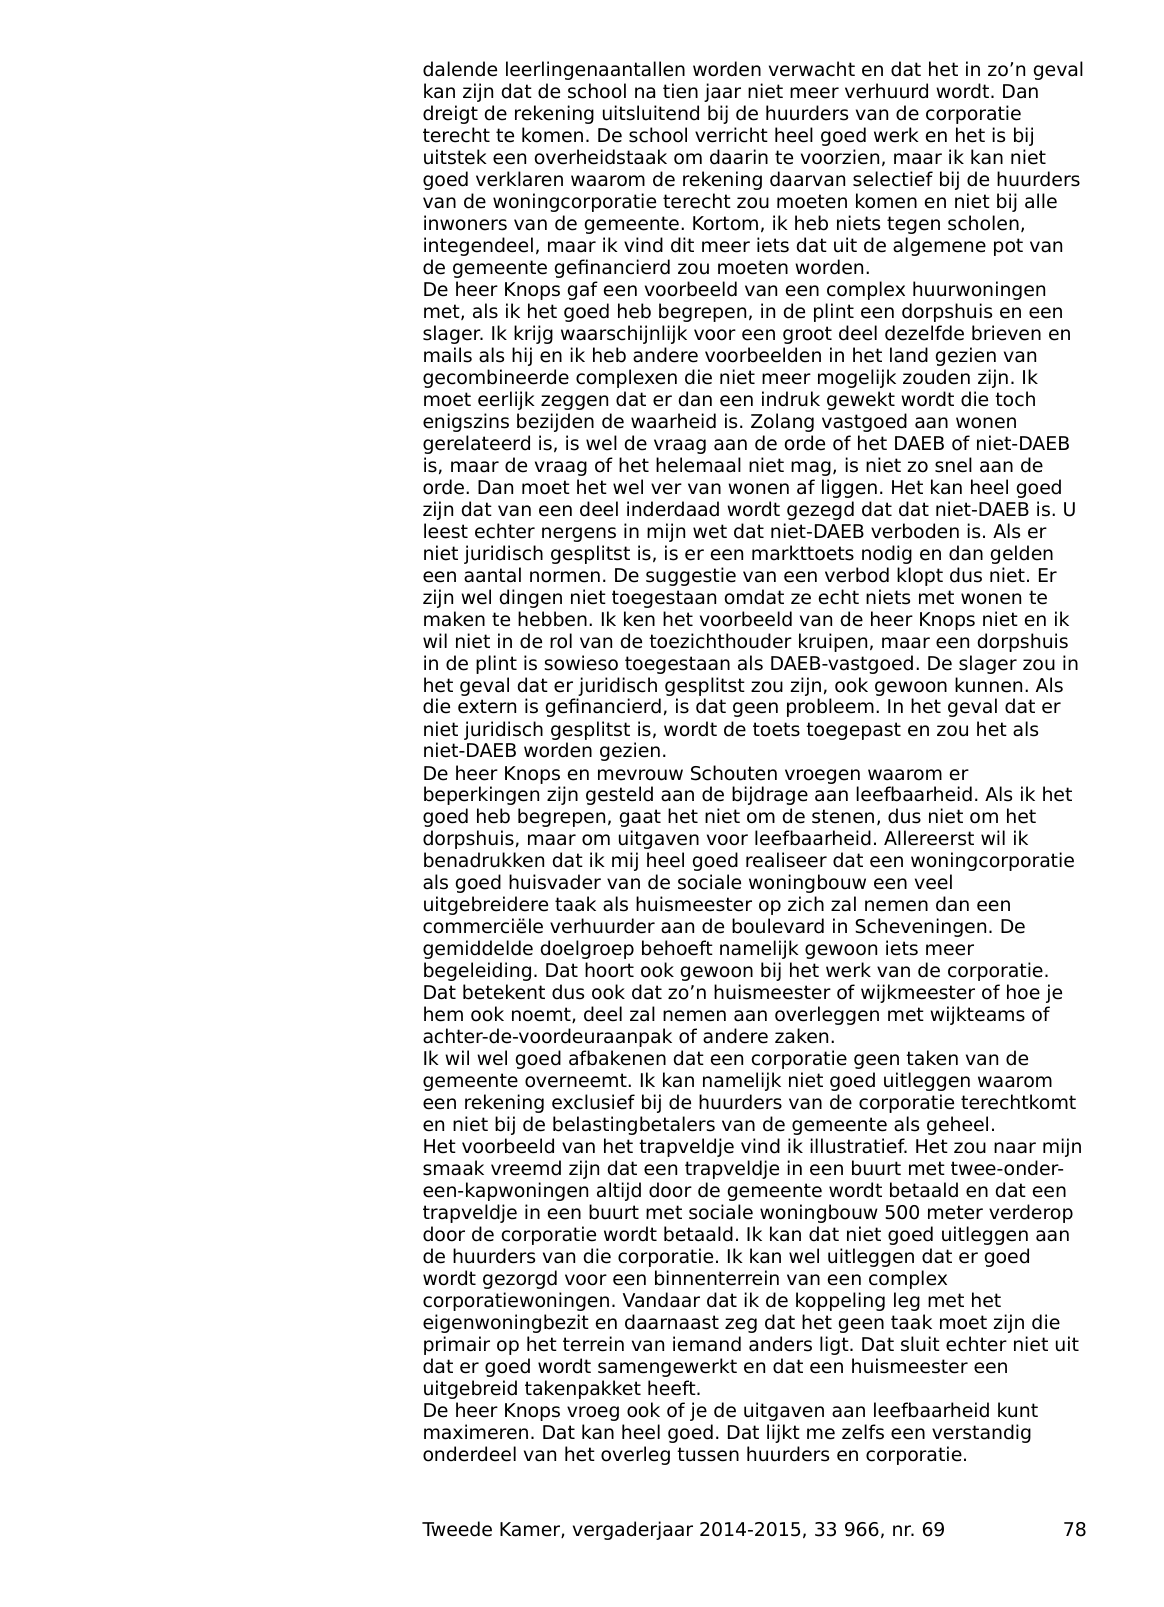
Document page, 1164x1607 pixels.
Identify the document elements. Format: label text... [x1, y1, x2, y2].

text Het voorbeeld van het trapveldje vind ik illustratief. Het zou naar mijn smaak vreemd zijn dat een trapveldje in een buurt met twee-onder-een-kapwoningen altijd door de gemeente wordt betaald en dat een trapveldje in een buurt met sociale woningbouw 500 meter verderop door de corporatie wordt betaald. Ik kan dat niet goed uitleggen aan de huurders van die corporatie. Ik kan wel uitleggen dat er goed wordt gezorgd voor een binnenterrein van een complex corporatiewoningen. Vandaar dat ik de koppeling leg met het eigenwoningbezit en daarnaast zeg dat het geen taak moet zijn die primair op het terrein van iemand anders ligt. Dat sluit echter niet uit dat er goed wordt samengewerkt en dat een huismeester een uitgebreid takenpakket heeft. [422, 1136, 1087, 1400]
text dalende leerlingenaantallen worden verwacht en dat het in zo’n geval kan zijn dat de school na tien jaar niet meer verhuurd wordt. Dan dreigt de rekening uitsluitend bij de huurders van de corporatie terecht te komen. De school verricht heel goed werk en het is bij uitstek een overheidstaak om daarin te voorzien, maar ik kan niet goed verklaren waarom de rekening daarvan selectief bij de huurders van de woningcorporatie terecht zou moeten komen en niet bij alle inwoners van de gemeente. Kortom, ik heb niets tegen scholen, integendeel, maar ik vind dit meer iets dat uit de algemene pot van de gemeente gefinancierd zou moeten worden. [422, 59, 1087, 279]
text De heer Knops vroeg ook of je de uitgaven aan leefbaarheid kunt maximeren. Dat kan heel goed. Dat lijkt me zelfs een verstandig onderdeel van het overleg tussen huurders en corporatie. [422, 1400, 1087, 1466]
text De heer Knops en mevrouw Schouten vroegen waarom er beperkingen zijn gesteld aan de bijdrage aan leefbaarheid. Als ik het goed heb begrepen, gaat het niet om de stenen, dus niet om het dorpshuis, maar om uitgaven voor leefbaarheid. Allereerst wil ik benadrukken dat ik mij heel goed realiseer dat een woningcorporatie als goed huisvader van de sociale woningbouw een veel uitgebreidere taak als huismeester op zich zal nemen dan een commerciële verhuurder aan de boulevard in Scheveningen. De gemiddelde doelgroep behoeft namelijk gewoon iets meer begeleiding. Dat hoort ook gewoon bij het werk van de corporatie. Dat betekent dus ook dat zo’n huismeester of wijkmeester of hoe je hem ook noemt, deel zal nemen aan overleggen met wijkteams of achter-de-voordeuraanpak of andere zaken. [422, 762, 1087, 1048]
text De heer Knops gaf een voorbeeld van een complex huurwoningen met, als ik het goed heb begrepen, in de plint een dorpshuis en een slager. Ik krijg waarschijnlijk voor een groot deel dezelfde brieven en mails als hij en ik heb andere voorbeelden in het land gezien van gecombineerde complexen die niet meer mogelijk zouden zijn. Ik moet eerlijk zeggen dat er dan een indruk gewekt wordt die toch enigszins bezijden de waarheid is. Zolang vastgoed aan wonen gerelateerd is, is wel de vraag aan de orde of het DAEB of niet-DAEB is, maar de vraag of het helemaal niet mag, is niet zo snel aan de orde. Dan moet het wel ver van wonen af liggen. Het kan heel goed zijn dat van een deel inderdaad wordt gezegd dat dat niet-DAEB is. U leest echter nergens in mijn wet dat niet-DAEB verboden is. Als er niet juridisch gesplitst is, is er een markttoets nodig en dan gelden een aantal normen. De suggestie van een verbod klopt dus niet. Er zijn wel dingen niet toegestaan omdat ze echt niets met wonen te maken te hebben. Ik ken het voorbeeld van de heer Knops niet en ik wil niet in de rol van de toezichthouder kruipen, maar een dorpshuis in de plint is sowieso toegestaan als DAEB-vastgoed. De slager zou in het geval dat er juridisch gesplitst zou zijn, ook gewoon kunnen. Als die extern is gefinancierd, is dat geen probleem. In het geval dat er niet juridisch gesplitst is, wordt de toets toegepast en zou het als niet-DAEB worden gezien. [422, 279, 1087, 762]
text Ik wil wel goed afbakenen dat een corporatie geen taken van de gemeente overneemt. Ik kan namelijk niet goed uitleggen waarom een rekening exclusief bij de huurders van de corporatie terechtkomt en niet bij de belastingbetalers van de gemeente als geheel. [422, 1048, 1087, 1136]
